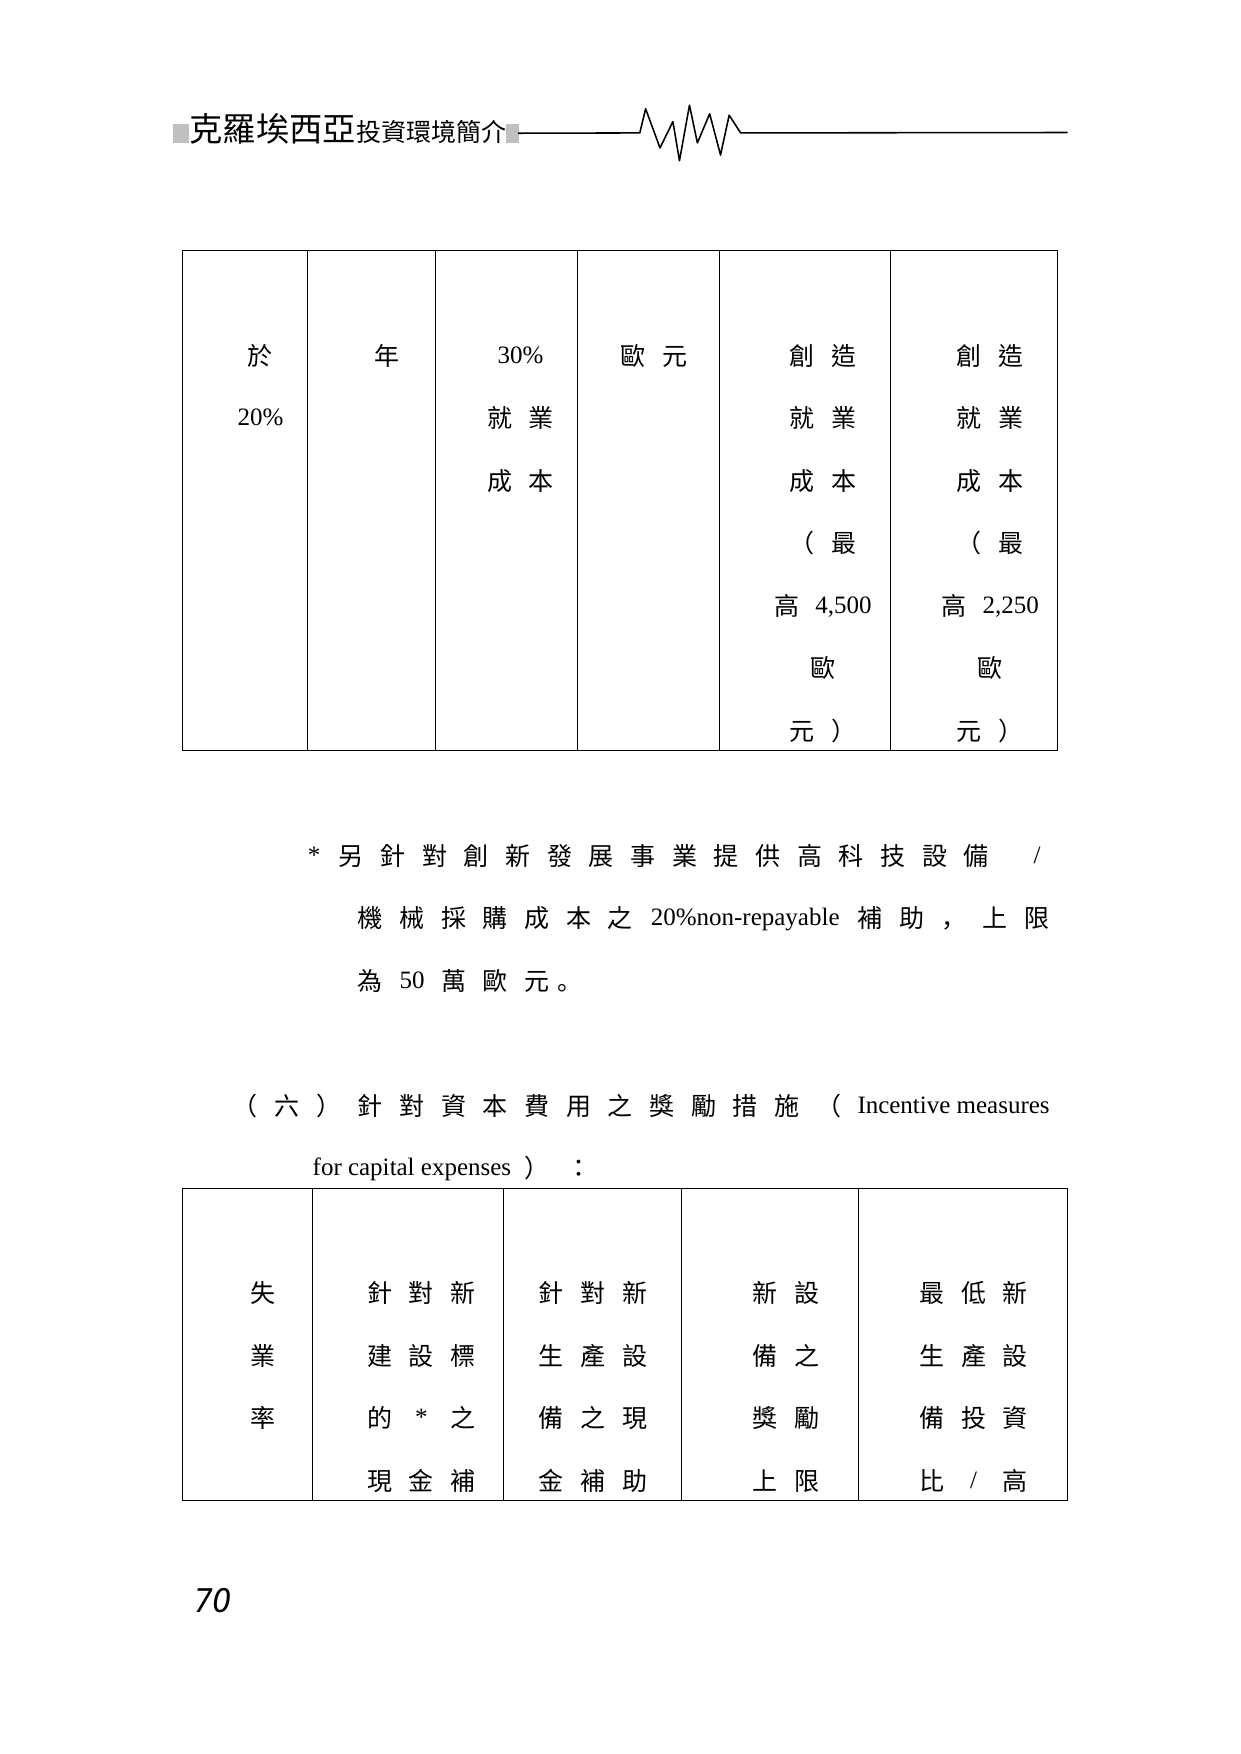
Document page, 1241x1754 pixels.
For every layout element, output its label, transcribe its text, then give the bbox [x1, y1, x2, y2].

table_cell 30%就業成本 [436, 251, 577, 750]
table_cell 於20% [183, 251, 307, 750]
table_header 針對新生產設備之現金補助 [504, 1189, 681, 1500]
table_header 新設備之獎勵上限 [682, 1189, 858, 1500]
table_cell 創造就業成本（最高2,250歐元） [891, 251, 1057, 750]
text （六）針對資本費用之獎勵措施（Incentive measures for capital expenses）： [207, 1063, 1058, 1188]
table_header 最低新生產設備投資比/高 [859, 1189, 1067, 1500]
table_cell 創造就業成本（最高4,500歐元） [720, 251, 890, 750]
table_header 失業率 [183, 1189, 312, 1500]
table_header 針對新建設標的*之現金補 [313, 1189, 503, 1500]
table_cell 歐元 [578, 251, 719, 750]
text * 另針對創新發展事業提供高科技設備/機械採購成本之20%non-repayable補助，上限為50萬歐元。 [281, 813, 1058, 1000]
table_cell 年 [308, 251, 435, 750]
